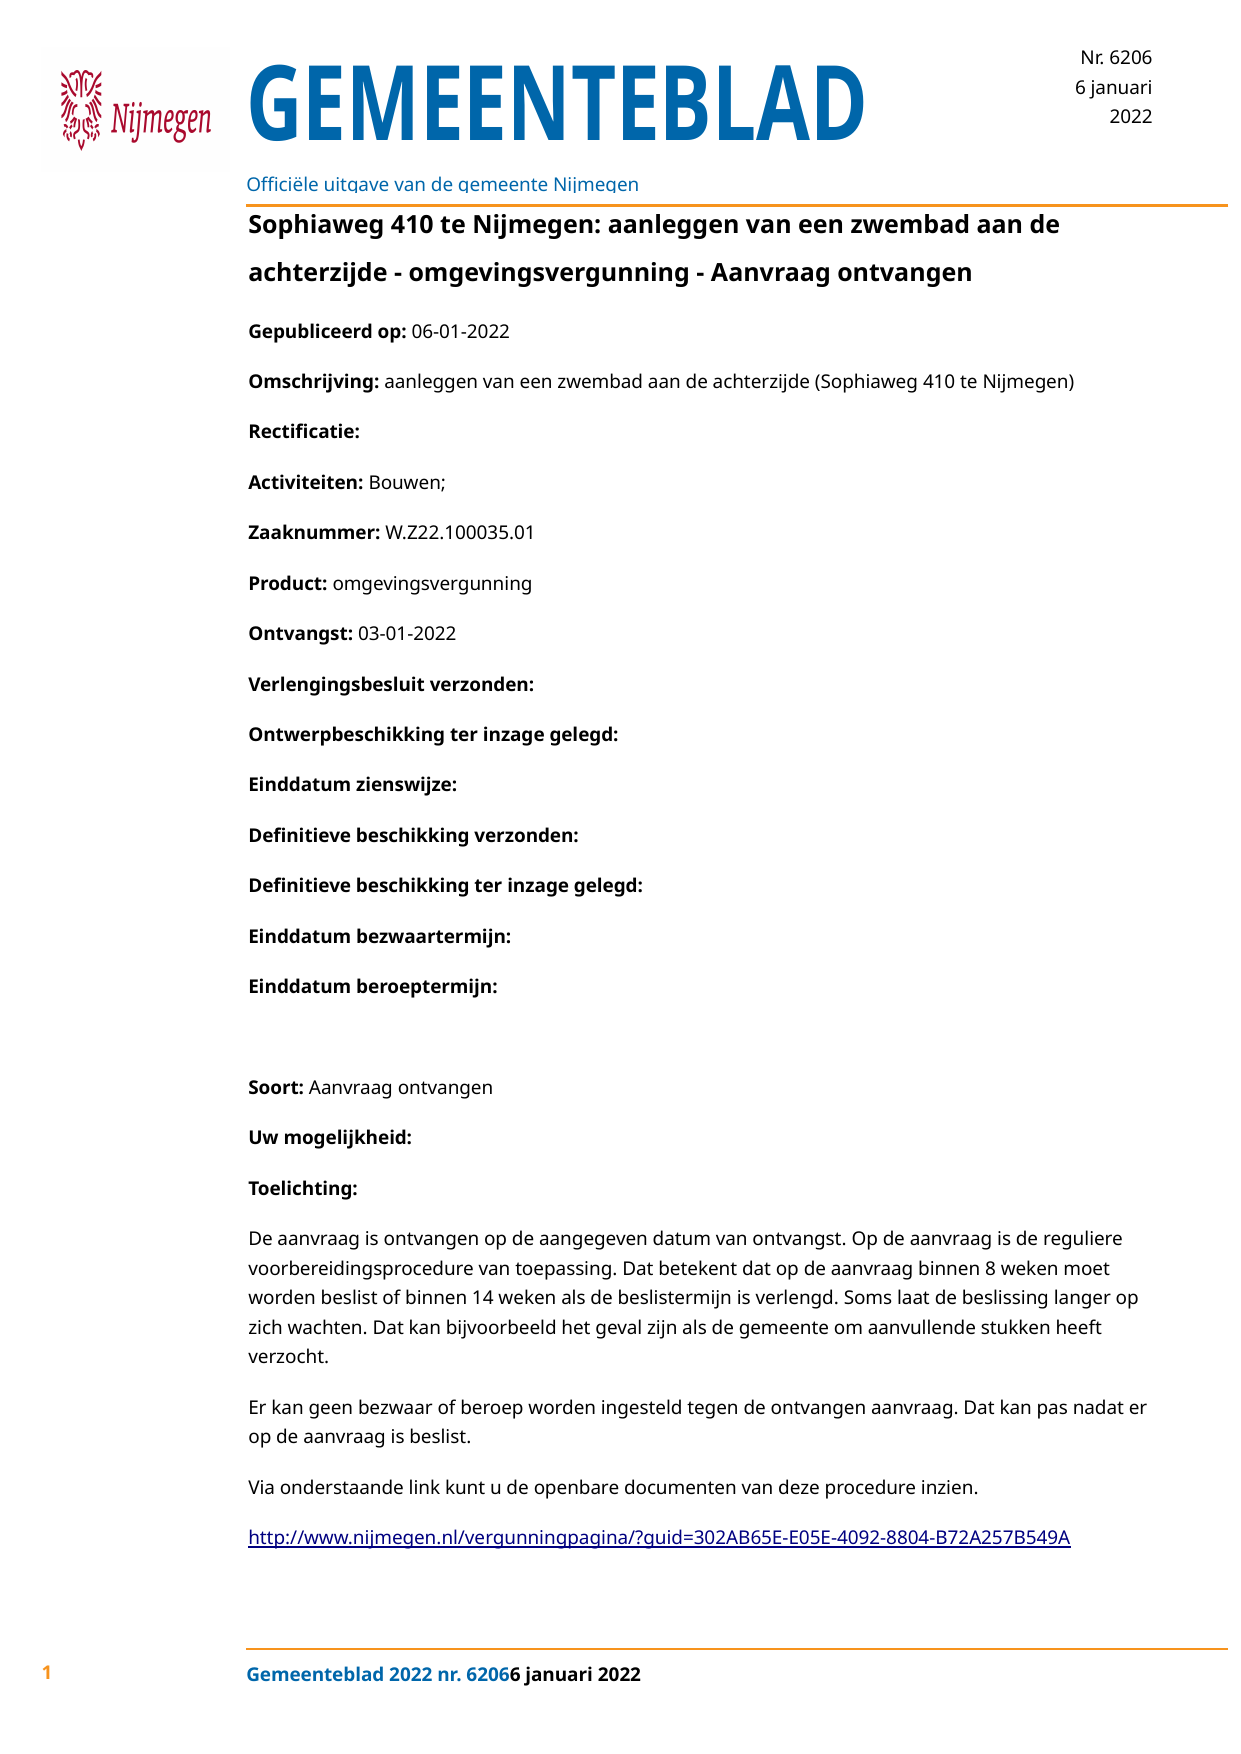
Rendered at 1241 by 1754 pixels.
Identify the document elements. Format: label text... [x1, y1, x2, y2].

text Er kan geen bezwaar of beroep worden ingesteld tegen de ontvangen aanvraag. Dat kan pas nadat er op de aanvraag is beslist. [248, 1394, 1152, 1449]
text Activiteiten: Bouwen; [248, 469, 1152, 495]
text Definitieve beschikking verzonden: [248, 822, 1152, 848]
text Rectificatie: [248, 419, 1152, 444]
text Via onderstaande link kunt u de openbare documenten van deze procedure inzien. [248, 1474, 1152, 1500]
text Zaaknummer: W.Z22.100035.01 [248, 519, 1152, 545]
text Omschrijving: aanleggen van een zwembad aan de achterzijde (Sophiaweg 410 te Nijmegen) [248, 368, 1152, 394]
text Definitieve beschikking ter inzage gelegd: [248, 872, 1152, 898]
text Einddatum bezwaartermijn: [248, 923, 1152, 949]
picture [41, 47, 231, 172]
text Sophiaweg 410 te Nijmegen: aanleggen van een zwembad aan de achterzijde - omgevingsvergunning - Aanvraag ontvangen [248, 207, 1152, 288]
text Ontvangst: 03-01-2022 [248, 620, 1152, 646]
text Product: omgevingsvergunning [248, 570, 1152, 596]
text Verlengingsbesluit verzonden: [248, 671, 1152, 697]
text De aanvraag is ontvangen op de aangegeven datum van ontvangst. Op de aanvraag is de reguliere voorbereidingsprocedure van toepassing. Dat betekent dat op de aanvraag binnen 8 weken moet worden beslist of binnen 14 weken als de beslistermijn is verlengd. Soms laat de beslissing langer op zich wachten. Dat kan bijvoorbeeld het geval zijn als de gemeente om aanvullende stukken heeft verzocht. [248, 1225, 1152, 1369]
text Einddatum beroeptermijn: [248, 973, 1152, 999]
text Soort: Aanvraag ontvangen [248, 1074, 1152, 1100]
text Ontwerpbeschikking ter inzage gelegd: [248, 721, 1152, 747]
text http://www.nijmegen.nl/vergunningpagina/?guid=302AB65E-E05E-4092-8804-B72A257B549A [248, 1524, 1152, 1550]
text Gepubliceerd op: 06-01-2022 [248, 318, 1152, 344]
text Toelichting: [248, 1175, 1152, 1201]
text Uw mogelijkheid: [248, 1124, 1152, 1150]
text Einddatum zienswijze: [248, 772, 1152, 797]
